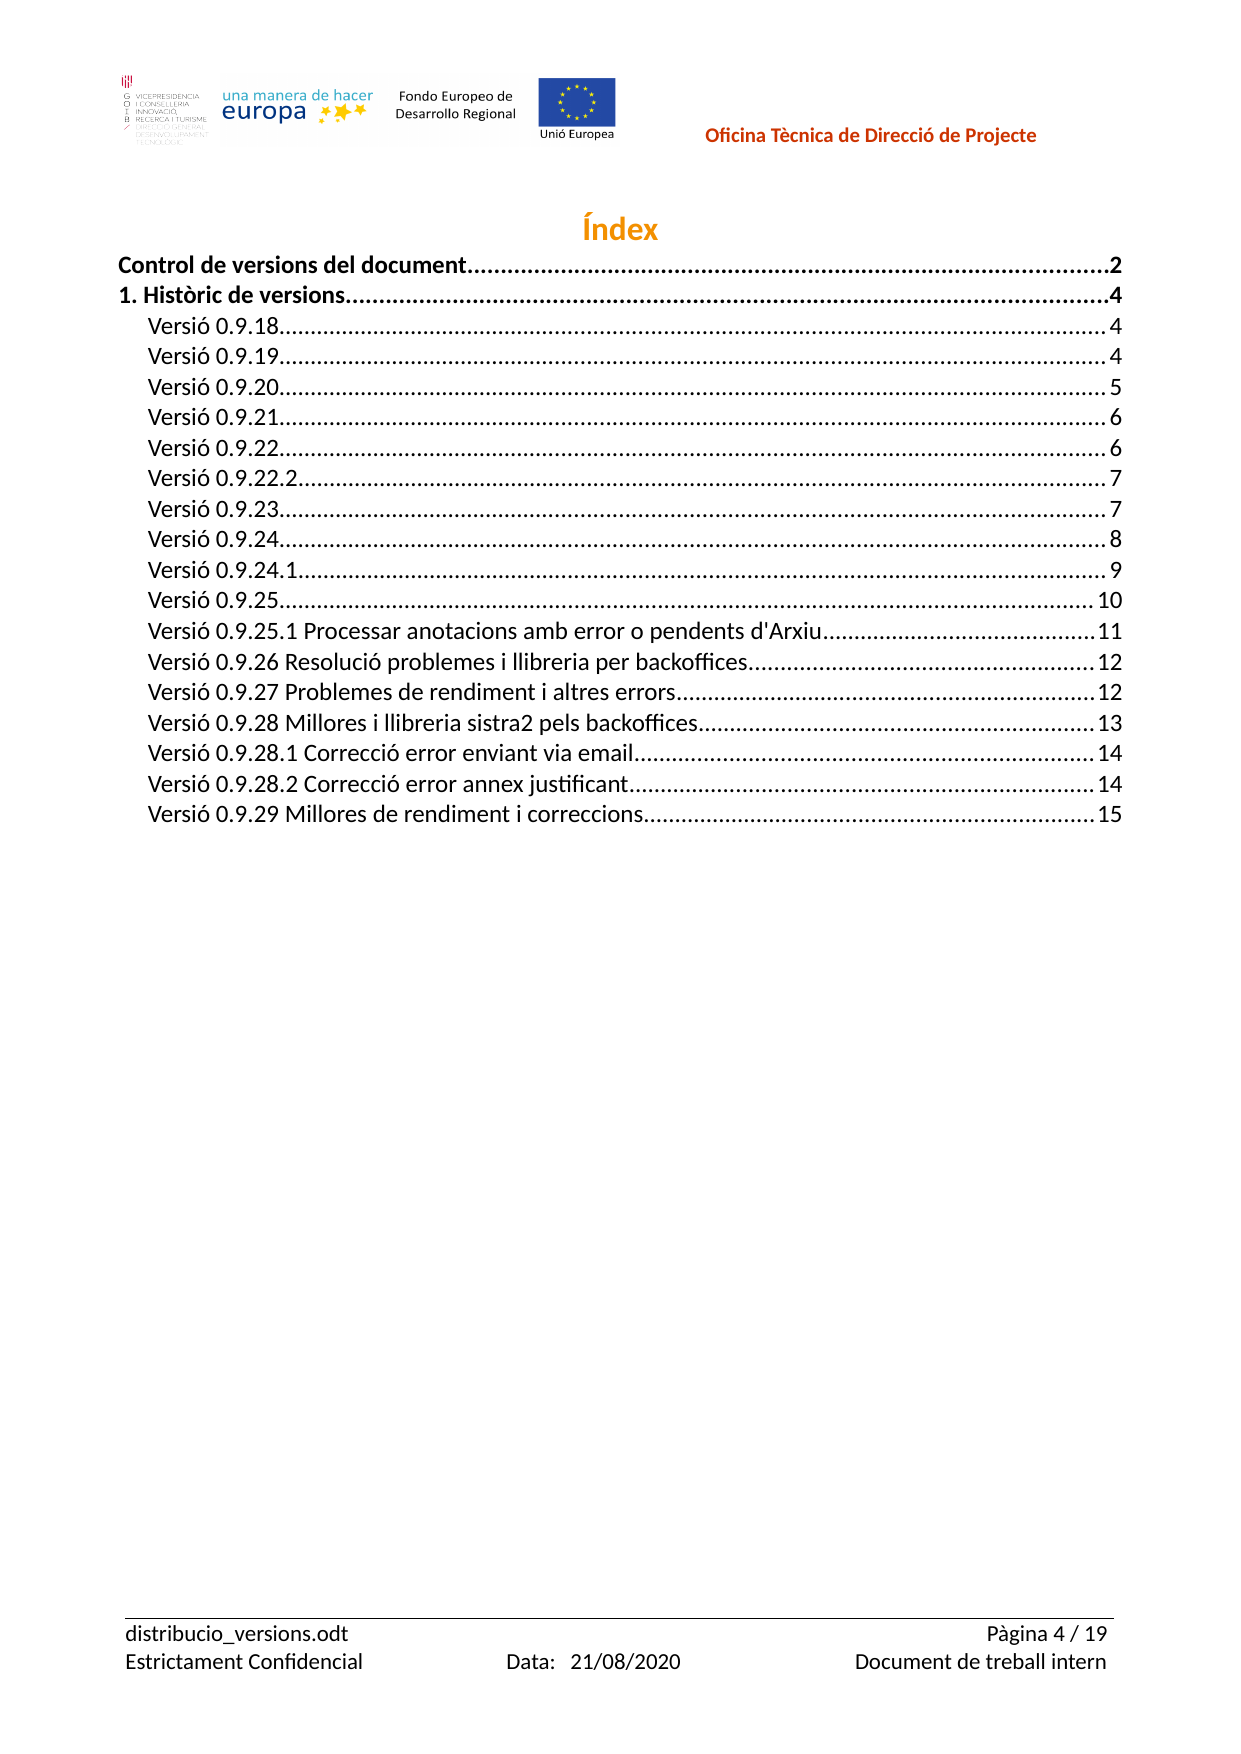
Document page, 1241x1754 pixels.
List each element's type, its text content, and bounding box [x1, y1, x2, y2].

text Versió 0.9.28.1 Correcció error enviant via email 14 [148, 737, 1122, 768]
text Versió 0.9.24.1 9 [148, 554, 1122, 585]
text Versió 0.9.25 10 [148, 585, 1122, 615]
text Versió 0.9.22 6 [148, 432, 1122, 463]
picture [118, 73, 213, 147]
text Versió 0.9.28.2 Correcció error annex justificant 14 [148, 768, 1122, 798]
text Versió 0.9.20 5 [148, 371, 1122, 402]
text Versió 0.9.23 7 [148, 493, 1122, 524]
text Versió 0.9.22.2 7 [148, 463, 1122, 493]
text Control de versions del document 2 [118, 249, 1122, 279]
text Versió 0.9.27 Problemes de rendiment i altres errors 12 [148, 676, 1122, 707]
text Versió 0.9.26 Resolució problemes i llibreria per backoffices 12 [148, 646, 1122, 676]
text 1. Històric de versions 4 [118, 279, 1122, 310]
text Versió 0.9.29 Millores de rendiment i correccions 15 [148, 798, 1122, 829]
text Versió 0.9.18 4 [148, 310, 1122, 341]
text Versió 0.9.24 8 [148, 524, 1122, 554]
text Versió 0.9.25.1 Processar anotacions amb error o pendents d'Arxiu 11 [148, 615, 1122, 646]
text Versió 0.9.19 4 [148, 341, 1122, 371]
text Versió 0.9.28 Millores i llibreria sistra2 pels backoffices 13 [148, 707, 1122, 737]
text Versió 0.9.21 6 [148, 402, 1122, 432]
text Índex [118, 208, 1122, 249]
picture [219, 73, 621, 147]
